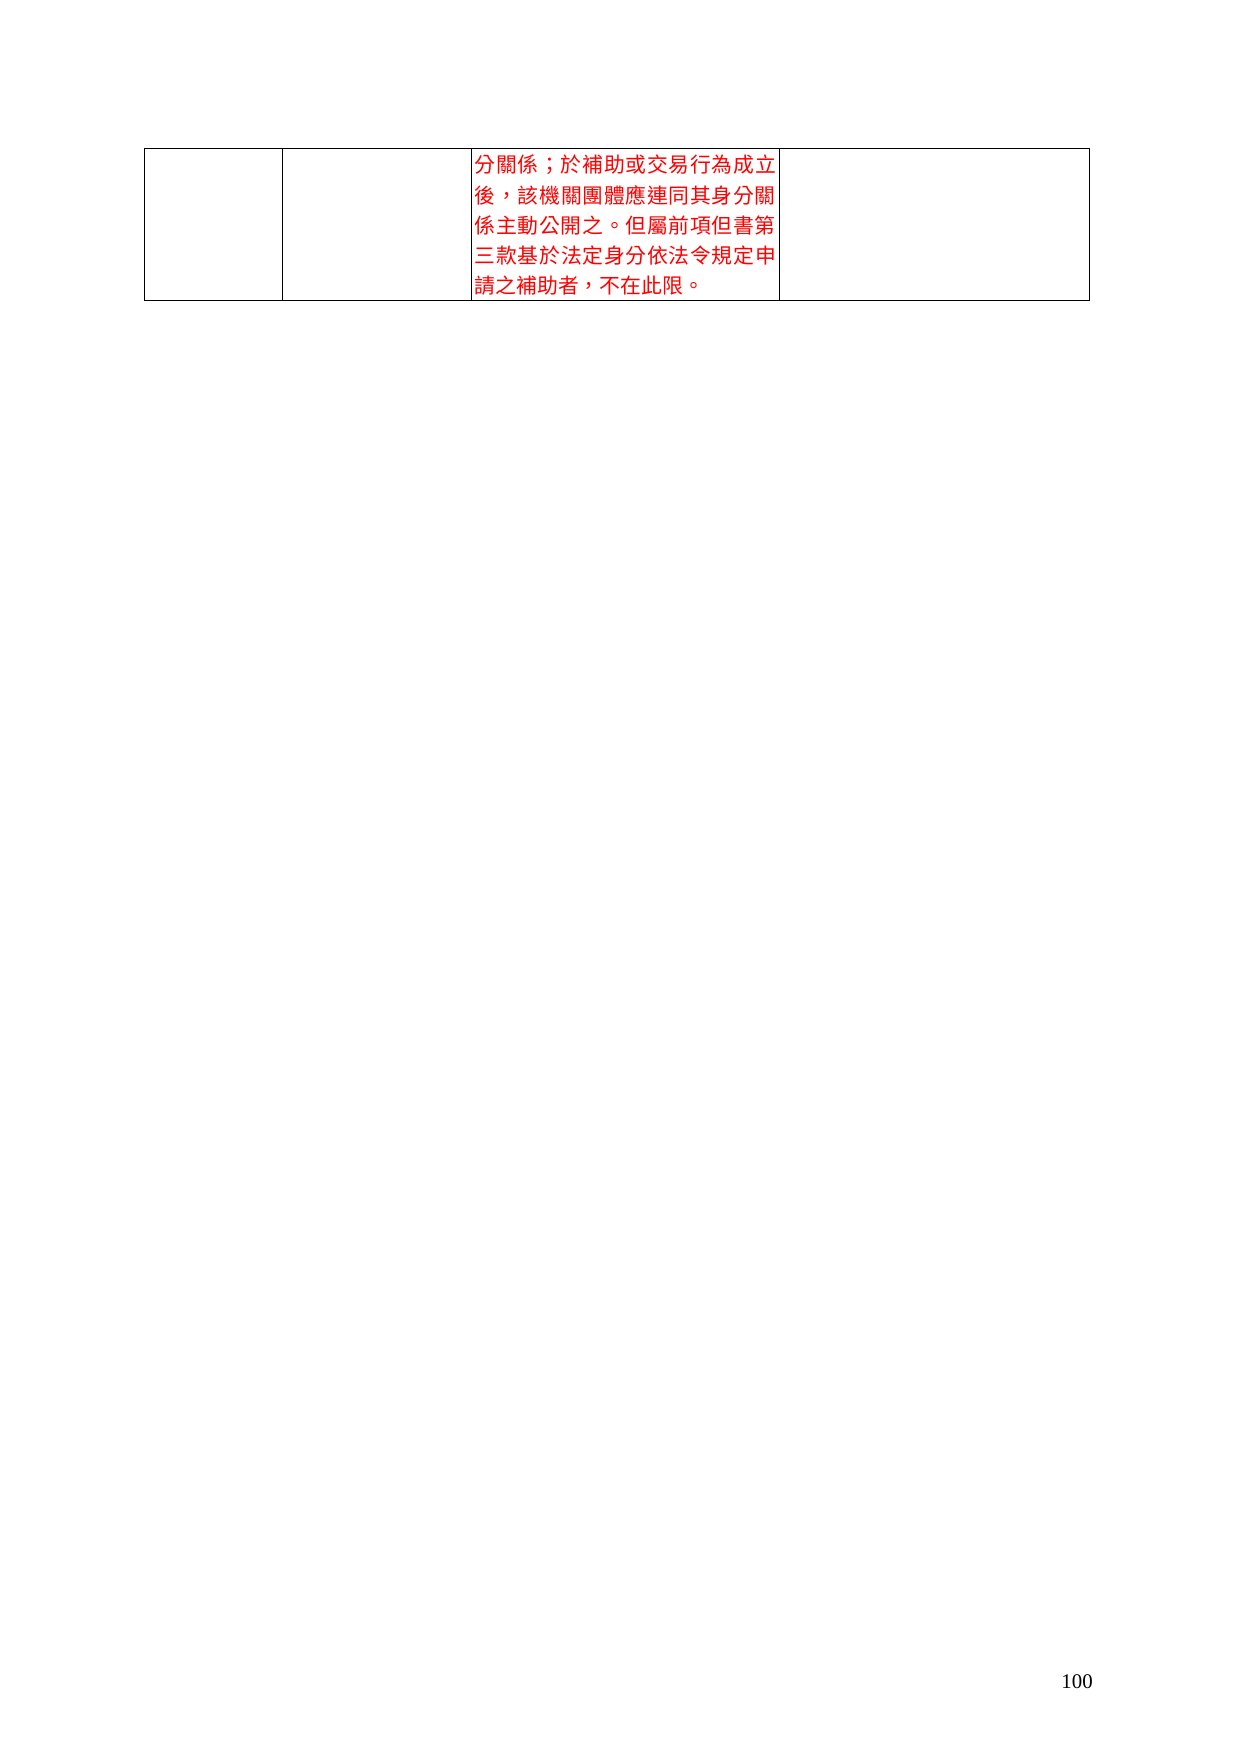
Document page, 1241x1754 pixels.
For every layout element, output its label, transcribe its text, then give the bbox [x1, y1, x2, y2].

table_cell [283, 149, 471, 300]
table_cell [780, 149, 1089, 300]
table_cell 分關係；於補助或交易行為成立後，該機關團體應連同其身分關係主動公開之。但屬前項但書第三款基於法定身分依法令規定申請之補助者，不在此限。 [472, 149, 779, 300]
table_cell [145, 149, 282, 300]
